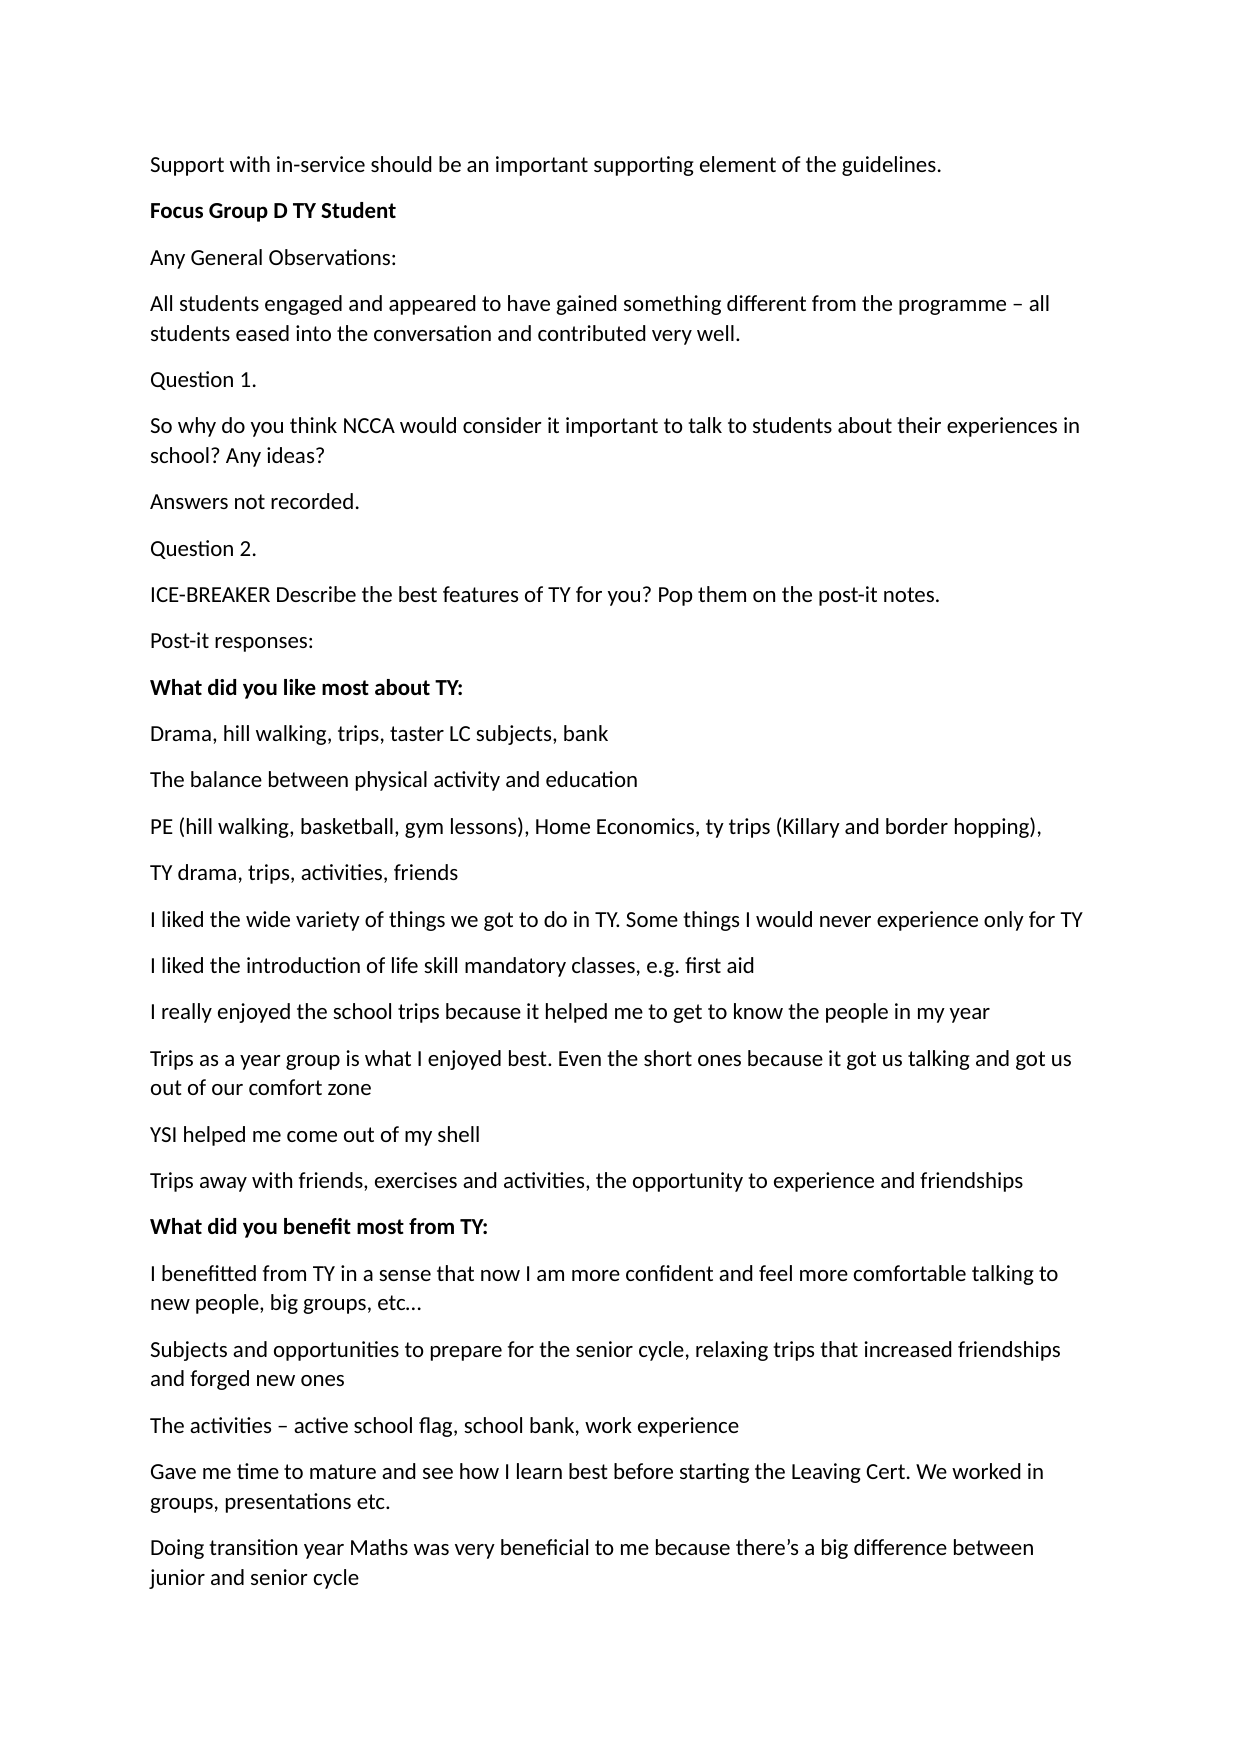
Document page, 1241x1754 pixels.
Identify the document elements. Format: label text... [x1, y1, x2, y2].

text Trips as a year group is what I enjoyed best. Even the short ones because it got us talking and got us out of our comfort zone [150, 1044, 1090, 1101]
text What did you benefit most from TY: [150, 1212, 1090, 1241]
text Question 1. [150, 365, 1090, 393]
text I liked the introduction of life skill mandatory classes, e.g. first aid [150, 951, 1090, 979]
text Answers not recorded. [150, 487, 1090, 516]
text TY drama, trips, activities, friends [150, 858, 1090, 886]
text Post-it responses: [150, 627, 1090, 654]
text ICE-BREAKER Describe the best features of TY for you? Pop them on the post-it notes. [150, 580, 1090, 608]
text Drama, hill walking, trips, taster LC subjects, bank [150, 719, 1090, 747]
text Focus Group D TY Student [150, 196, 1090, 224]
text The activities – active school flag, school bank, work experience [150, 1411, 1090, 1439]
text Any General Observations: [150, 243, 1090, 271]
text I liked the wide variety of things we got to do in TY. Some things I would never experience only for TY [150, 905, 1090, 933]
text PE (hill walking, basketball, gym lessons), Home Economics, ty trips (Killary and border hopping), [150, 812, 1090, 840]
text Subjects and opportunities to prepare for the senior cycle, relaxing trips that increased friendships and forged new ones [150, 1335, 1090, 1393]
text Doing transition year Maths was very beneficial to me because there’s a big difference between junior and senior cycle [150, 1533, 1090, 1591]
text What did you like most about TY: [150, 673, 1090, 701]
text I really enjoyed the school trips because it helped me to get to know the people in my year [150, 997, 1090, 1025]
text All students engaged and appeared to have gained something different from the programme – all students eased into the conversation and contributed very well. [150, 289, 1090, 347]
text YSI helped me come out of my shell [150, 1120, 1090, 1148]
text So why do you think NCCA would consider it important to talk to students about their experiences in school? Any ideas? [150, 411, 1090, 469]
text Gave me time to mature and see how I learn best before starting the Leaving Cert. We worked in groups, presentations etc. [150, 1457, 1090, 1515]
text I benefitted from TY in a sense that now I am more confident and feel more comfortable talking to new people, big groups, etc… [150, 1259, 1090, 1317]
text Question 2. [150, 534, 1090, 562]
text The balance between physical activity and education [150, 766, 1090, 794]
text Trips away with friends, exercises and activities, the opportunity to experience and friendships [150, 1166, 1090, 1194]
text Support with in-service should be an important supporting element of the guidelines. [150, 150, 1090, 178]
